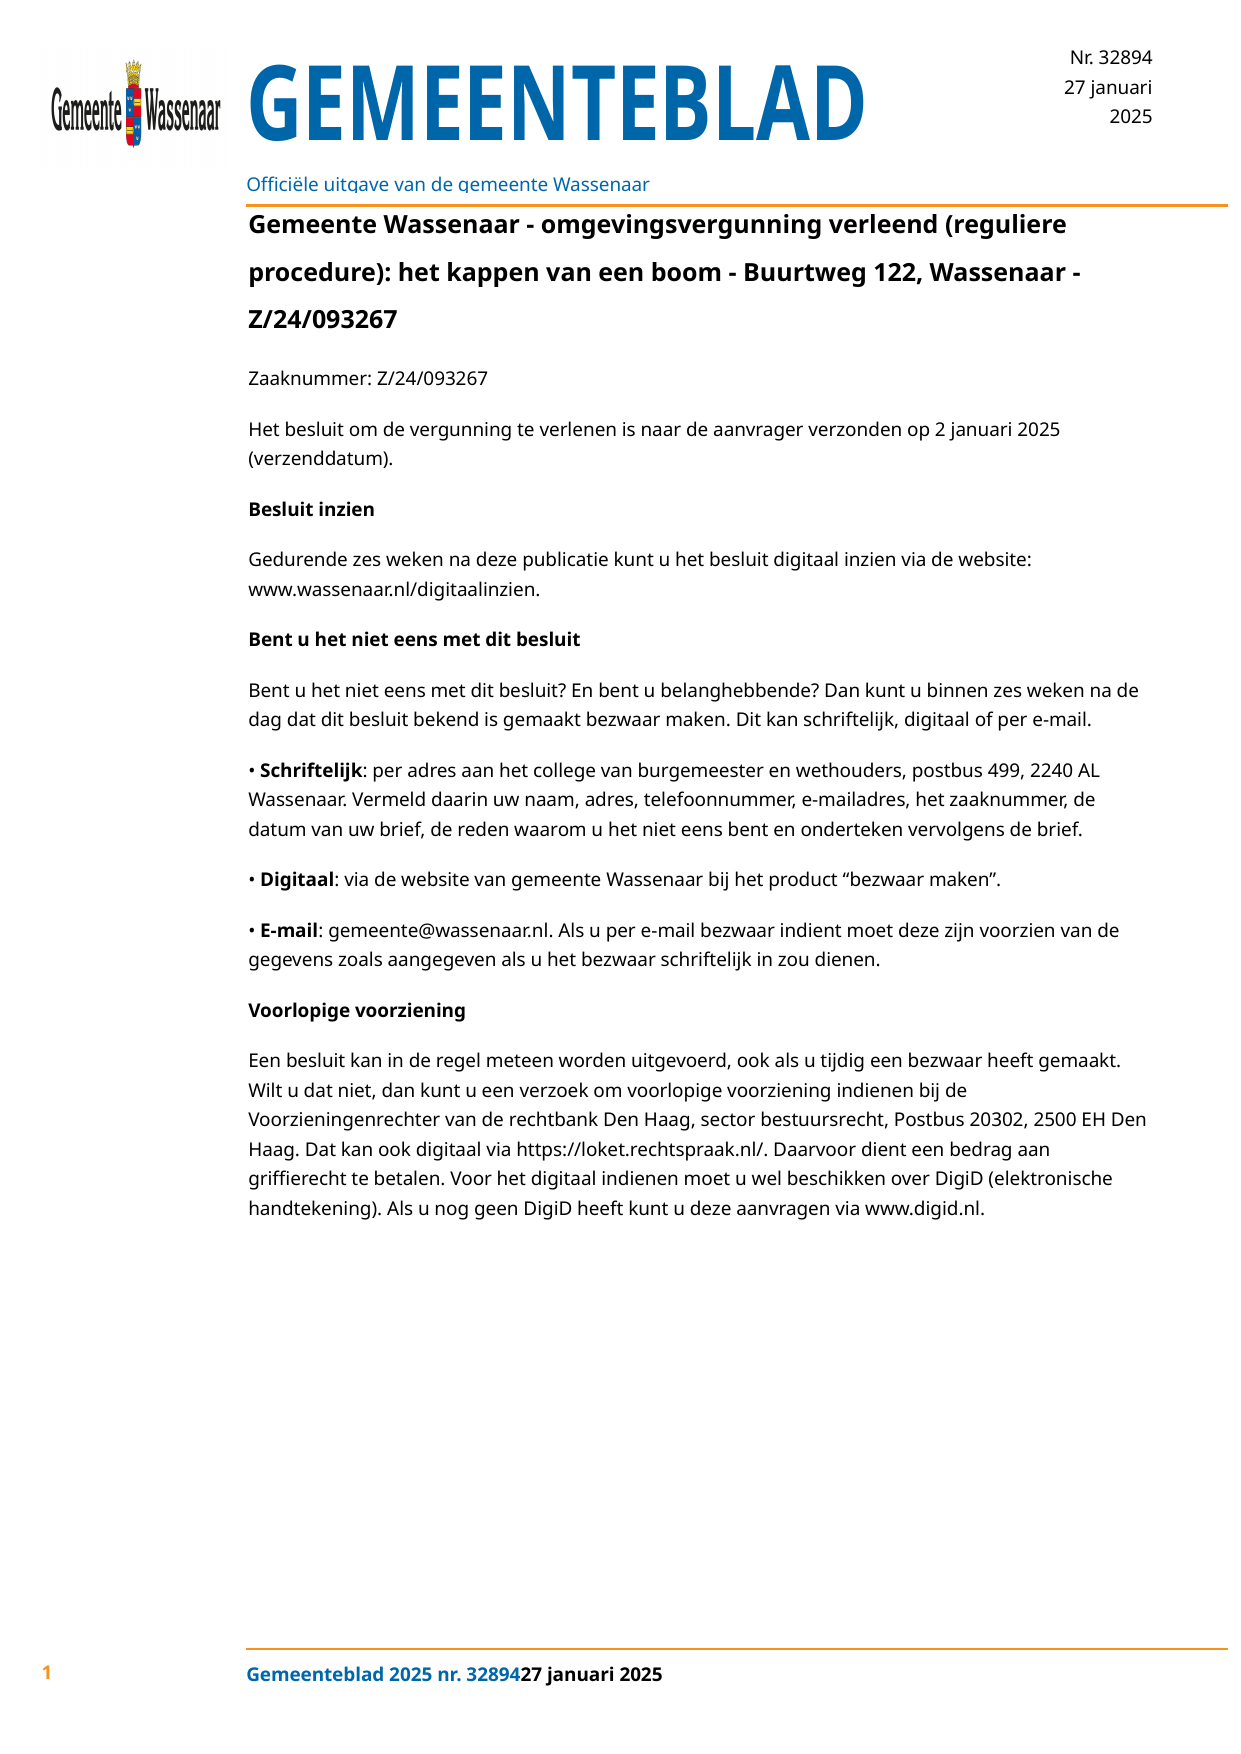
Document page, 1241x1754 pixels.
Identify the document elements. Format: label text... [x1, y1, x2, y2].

text Besluit inzien [248, 496, 1152, 522]
text Bent u het niet eens met dit besluit? En bent u belanghebbende? Dan kunt u binnen zes weken na de dag dat dit besluit bekend is gemaakt bezwaar maken. Dit kan schriftelijk, digitaal of per e-mail. [248, 677, 1152, 732]
text Voorlopige voorziening [248, 997, 1152, 1022]
text Gedurende zes weken na deze publicatie kunt u het besluit digitaal inzien via de website: www.wassenaar.nl/digitaalinzien. [248, 546, 1152, 602]
picture [41, 47, 231, 172]
text • E-mail: gemeente@wassenaar.nl. Als u per e-mail bezwaar indient moet deze zijn voorzien van de gegevens zoals aangegeven als u het bezwaar schriftelijk in zou dienen. [248, 917, 1152, 972]
text • Digitaal: via de website van gemeente Wassenaar bij het product “bezwaar maken”. [248, 866, 1152, 892]
text Gemeente Wassenaar - omgevingsvergunning verleend (reguliere procedure): het kappen van een boom - Buurtweg 122, Wassenaar - Z/24/093267 [248, 207, 1152, 336]
text Een besluit kan in de regel meteen worden uitgevoerd, ook als u tijdig een bezwaar heeft gemaakt. Wilt u dat niet, dan kunt u een verzoek om voorlopige voorziening indienen bij de Voorzieningenrechter van de rechtbank Den Haag, sector bestuursrecht, Postbus 20302, 2500 EH Den Haag. Dat kan ook digitaal via https://loket.rechtspraak.nl/. Daarvoor dient een bedrag aan griffierecht te betalen. Voor het digitaal indienen moet u wel beschikken over DigiD (elektronische handtekening). Als u nog geen DigiD heeft kunt u deze aanvragen via www.digid.nl. [248, 1047, 1152, 1221]
text Zaaknummer: Z/24/093267 [248, 366, 1152, 391]
text Het besluit om de vergunning te verlenen is naar de aanvrager verzonden op 2 januari 2025 (verzenddatum). [248, 416, 1152, 471]
text • Schriftelijk: per adres aan het college van burgemeester en wethouders, postbus 499, 2240 AL Wassenaar. Vermeld daarin uw naam, adres, telefoonnummer, e-mailadres, het zaaknummer, de datum van uw brief, de reden waarom u het niet eens bent en onderteken vervolgens de brief. [248, 757, 1152, 842]
text Bent u het niet eens met dit besluit [248, 626, 1152, 652]
